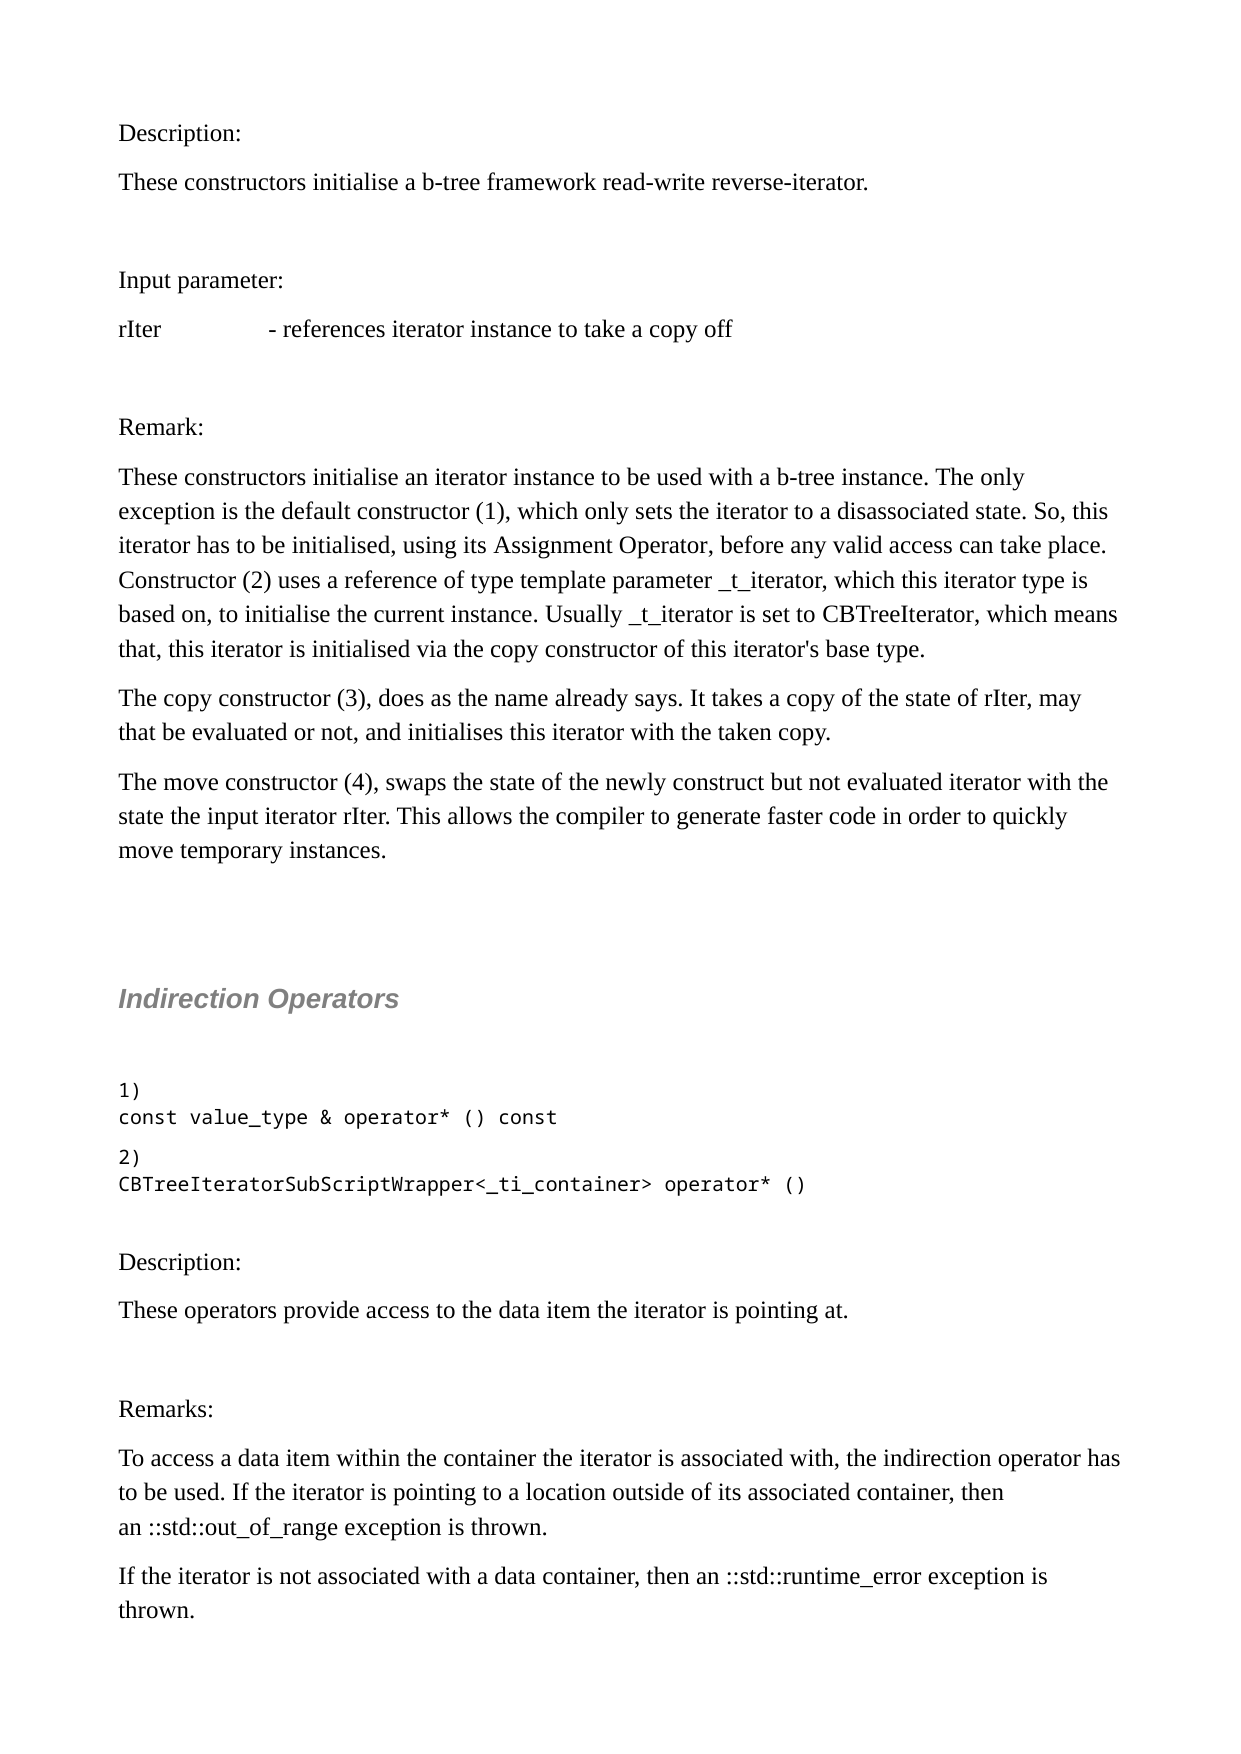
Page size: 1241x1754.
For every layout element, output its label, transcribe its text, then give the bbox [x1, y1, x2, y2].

text 2) [118, 1143, 1122, 1171]
text The copy constructor (3), does as the name already says. It takes a copy of the state of rIter, may that be evaluated or not, and initialises this iterator with the taken copy. [118, 683, 1122, 746]
text If the iterator is not associated with a data container, then an ::std::runtime_error exception is thrown. [118, 1561, 1122, 1624]
text Input parameter: [118, 265, 1122, 294]
text The move constructor (4), swaps the state of the newly construct but not evaluated iterator with the state the input iterator rIter. This allows the compiler to generate faster code in order to quickly move temporary instances. [118, 767, 1122, 864]
text These constructors initialise a b-tree framework read-write reverse-iterator. [118, 167, 1122, 196]
text const value_type & operator* () const [118, 1103, 1122, 1130]
text Description: [118, 1247, 1122, 1275]
text 1) [118, 1076, 1122, 1103]
subtitle Indirection Operators [118, 983, 1122, 1014]
text These constructors initialise an iterator instance to be used with a b-tree instance. The only exception is the default constructor (1), which only sets the iterator to a disassociated state. So, this iterator has to be initialised, using its Assignment Operator, before any valid access can take place. Constructor (2) uses a reference of type template parameter _t_iterator, which this iterator type is based on, to initialise the current instance. Usually _t_iterator is set to CBTreeIterator, which means that, this iterator is initialised via the copy constructor of this iterator's base type. [118, 462, 1122, 663]
text To access a data item within the container the iterator is associated with, the indirection operator has to be used. If the iterator is pointing to a location outside of its associated container, then an ::std::out_of_range exception is thrown. [118, 1443, 1122, 1541]
text These operators provide access to the data item the iterator is pointing at. [118, 1296, 1122, 1324]
text Remark: [118, 412, 1122, 441]
text rIter - references iterator instance to take a copy off [118, 314, 1122, 343]
text Description: [118, 118, 1122, 147]
text Remarks: [118, 1394, 1122, 1422]
text CBTreeIteratorSubScriptWrapper<_ti_container> operator* () [118, 1171, 1122, 1197]
